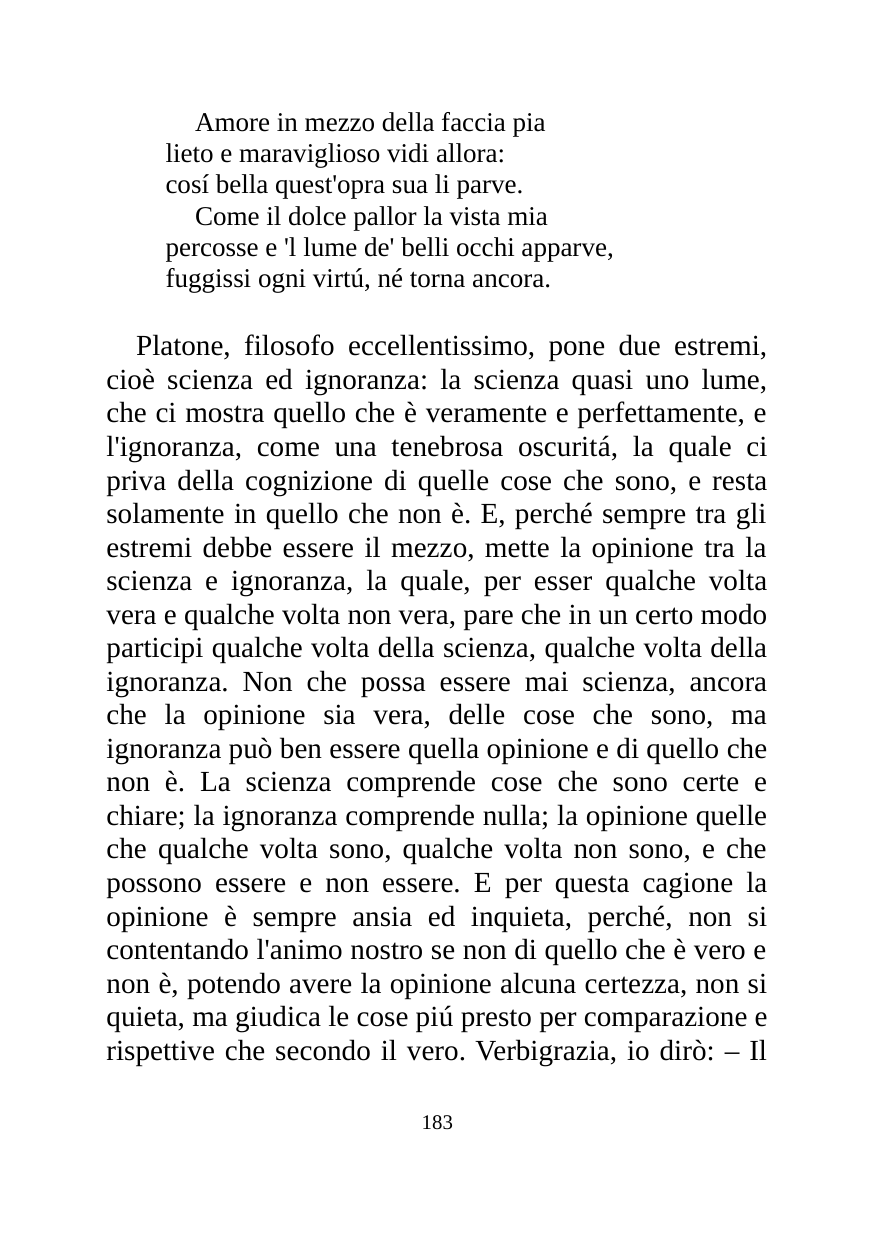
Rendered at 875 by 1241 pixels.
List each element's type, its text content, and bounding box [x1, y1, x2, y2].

text Amore in mezzo della faccia pia lieto e maraviglioso vidi allora: cosí bella quest'opra sua li parve. [165, 106, 768, 200]
text Come il dolce pallor la vista mia percosse e 'l lume de' belli occhi apparve, fuggissi ogni virtú, né torna ancora. [165, 200, 768, 293]
text Platone, filosofo eccellentissimo, pone due estremi, cioè scienza ed ignoranza: la scienza quasi uno lume, che ci mostra quello che è veramente e perfettamente, e l'ignoranza, come una tenebrosa oscuritá, la quale ci priva della cognizione di quelle cose che sono, e resta solamente in quello che non è. E, perché sempre tra gli estremi debbe essere il mezzo, mette la opinione tra la scienza e ignoranza, la quale, per esser qualche volta vera e qualche volta non vera, pare che in un certo modo participi qualche volta della scienza, qualche volta della ignoranza. Non che possa essere mai scienza, ancora che la opinione sia vera, delle cose che sono, ma ignoranza può ben essere quella opinione e di quello che non è. La scienza comprende cose che sono certe e chiare; la ignoranza comprende nulla; la opinione quelle che qualche volta sono, qualche volta non sono, e che possono essere e non essere. E per questa cagione la opinione è sempre ansia ed inquieta, perché, non si contentando l'animo nostro se non di quello che è vero e non è, potendo avere la opinione alcuna certezza, non si quieta, ma giudica le cose piú presto per comparazione e rispettive che secondo il vero. Verbigrazia, io dirò: ‒ Il [106, 328, 768, 1066]
